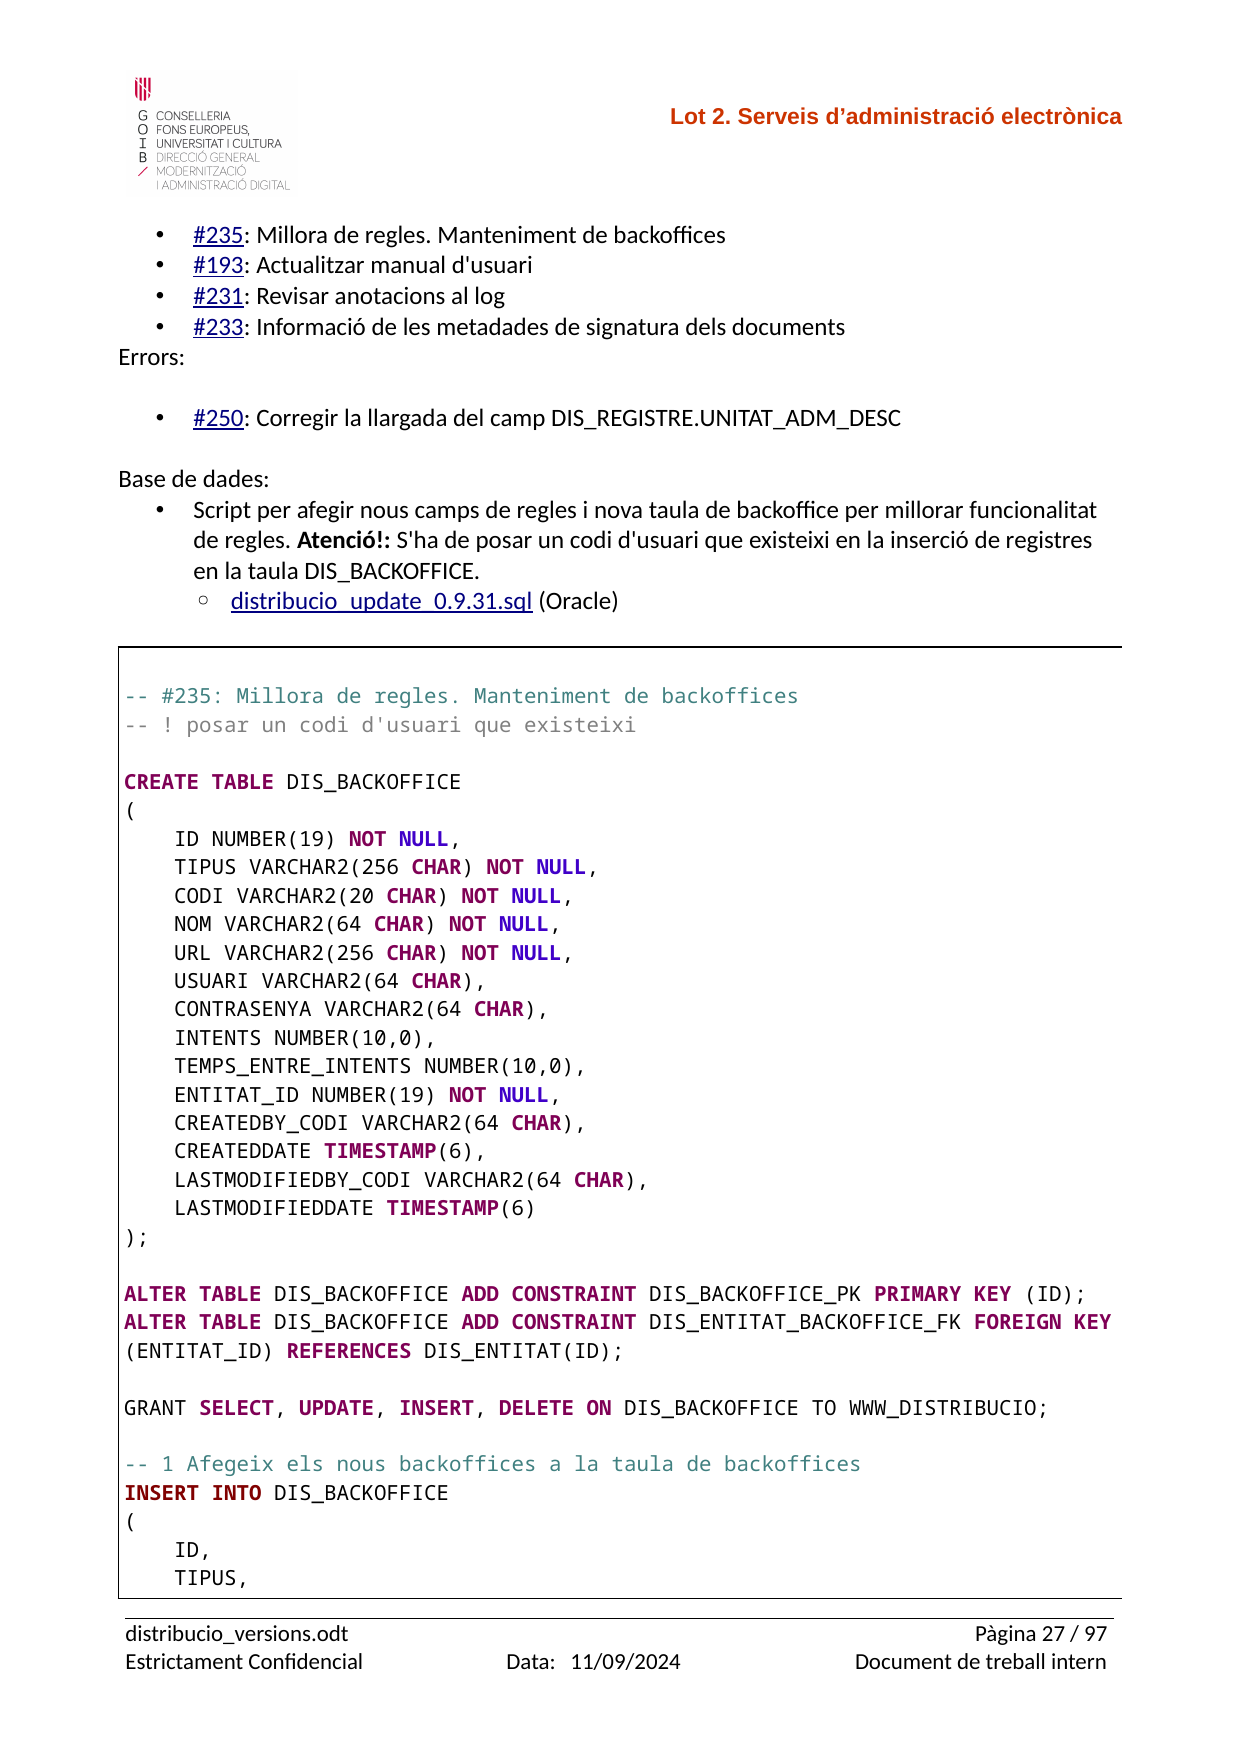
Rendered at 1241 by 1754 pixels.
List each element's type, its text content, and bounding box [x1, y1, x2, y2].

list #235: Millora de regles. Manteniment de backoffices [156, 219, 1122, 250]
list #250: Corregir la llargada del camp DIS_REGISTRE.UNITAT_ADM_DESC [156, 402, 1122, 433]
list distribucio_update_0.9.31.sql (Oracle) [193, 585, 1122, 616]
text Base de dades: [118, 463, 1122, 494]
list #233: Informació de les metadades de signatura dels documents [156, 311, 1122, 341]
list #193: Actualitzar manual d'usuari [156, 250, 1122, 280]
text Errors: [118, 341, 1122, 372]
table_header -- #235: Millora de regles. Manteniment de backoffices -- ! posar un codi d'usuari que existeixi CREATE TABLE DIS_BACKOFFICE ( ID NUMBER(19) NOT NULL, TIPUS VARCHAR2(256 CHAR) NOT NULL, CODI VARCHAR2(20 CHAR) NOT NULL, NOM VARCHAR2(64 CHAR) NOT NULL, URL VARCHAR2(256 CHAR) NOT NULL, USUARI VARCHAR2(64 CHAR), CONTRASENYA VARCHAR2(64 CHAR), INTENTS NUMBER(10,0), TEMPS_ENTRE_INTENTS NUMBER(10,0), ENTITAT_ID NUMBER(19) NOT NULL, CREATEDBY_CODI VARCHAR2(64 CHAR), CREATEDDATE TIMESTAMP(6), LASTMODIFIEDBY_CODI VARCHAR2(64 CHAR), LASTMODIFIEDDATE TIMESTAMP(6) ); ALTER TABLE DIS_BACKOFFICE ADD CONSTRAINT DIS_BACKOFFICE_PK PRIMARY KEY (ID); ALTER TABLE DIS_BACKOFFICE ADD CONSTRAINT DIS_ENTITAT_BACKOFFICE_FK FOREIGN KEY (ENTITAT_ID) REFERENCES DIS_ENTITAT(ID); GRANT SELECT, UPDATE, INSERT, DELETE ON DIS_BACKOFFICE TO WWW_DISTRIBUCIO; -- 1 Afegeix els nous backoffices a la taula de backoffices INSERT INTO DIS_BACKOFFICE ( ID, TIPUS, [119, 648, 1122, 1597]
list Script per afegir nous camps de regles i nova taula de backoffice per millorar funcionalitat de regles. Atenció!: S'ha de posar un codi d'usuari que existeixi en la inserció de registres en la taula DIS_BACKOFFICE. [156, 494, 1122, 585]
picture [126, 70, 299, 197]
list #231: Revisar anotacions al log [156, 280, 1122, 311]
